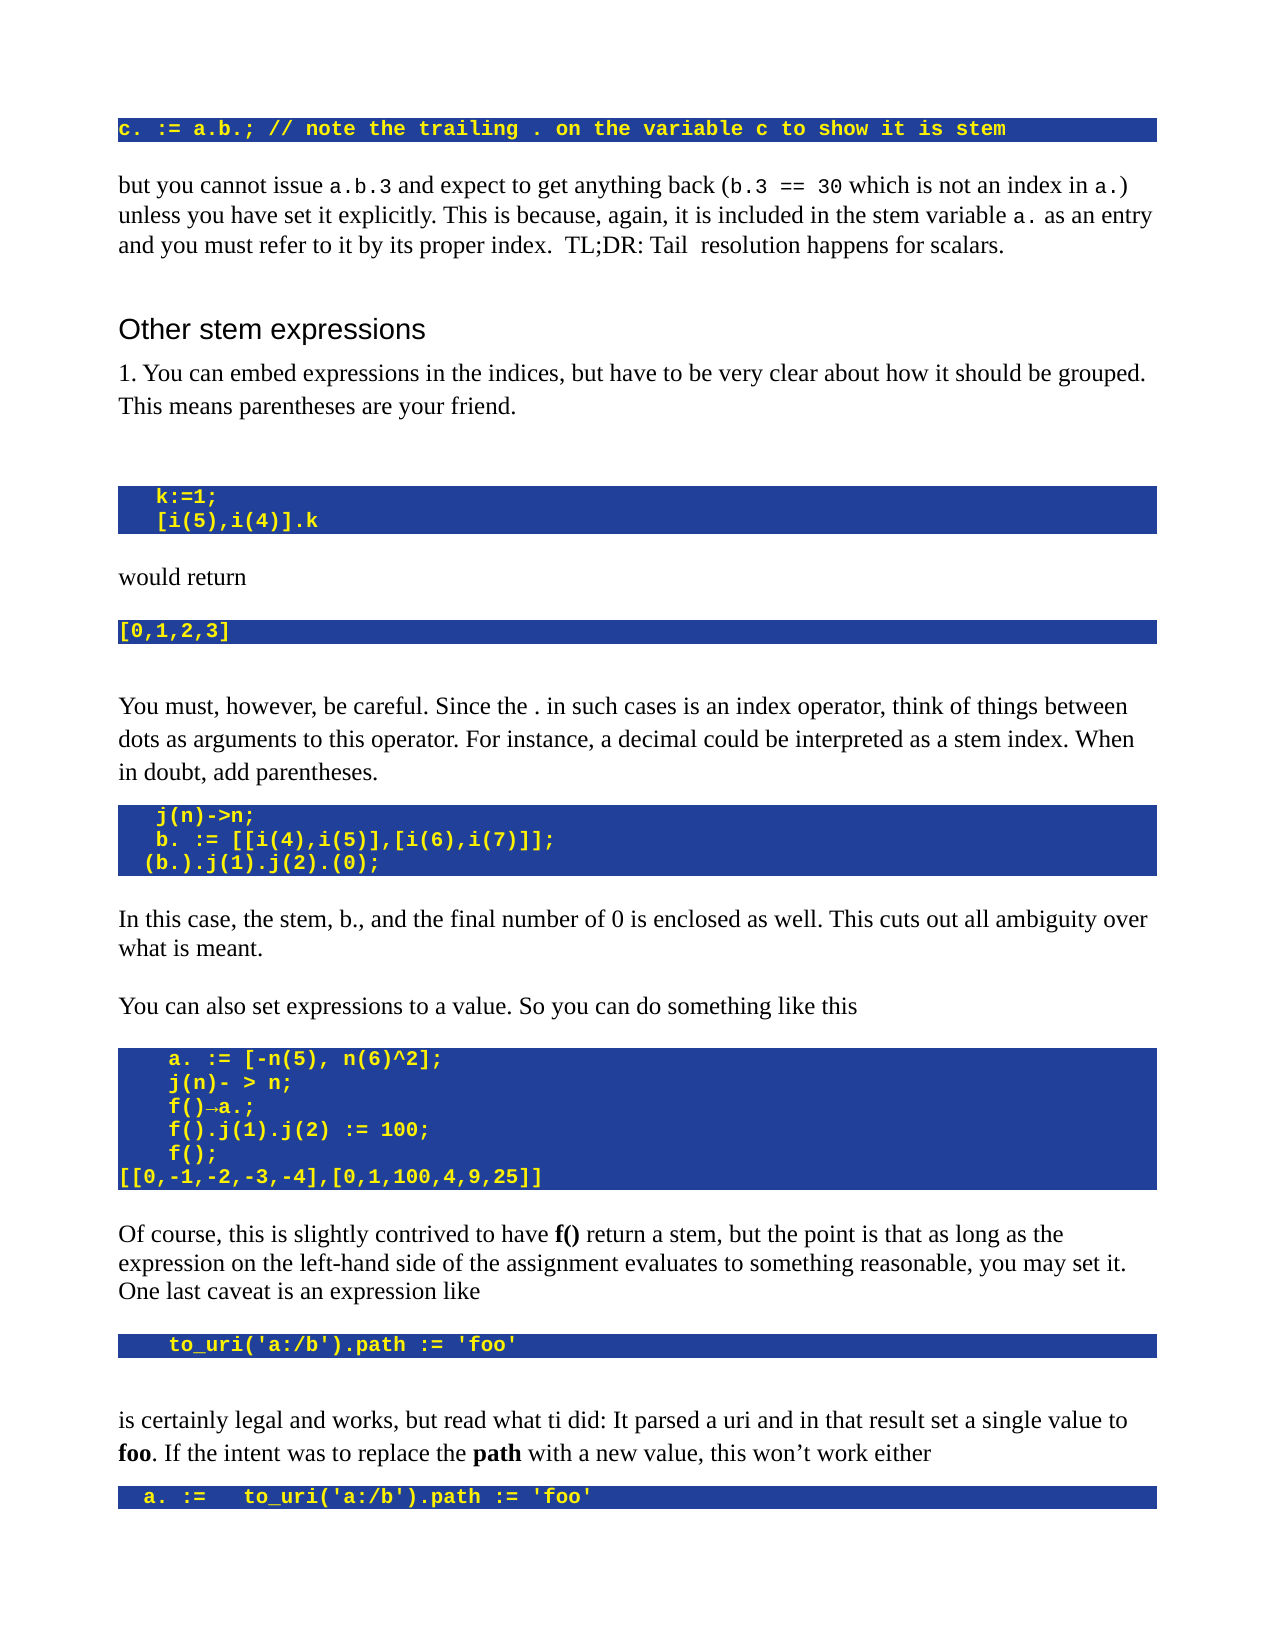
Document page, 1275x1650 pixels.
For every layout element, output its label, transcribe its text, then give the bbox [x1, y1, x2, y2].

text but you cannot issue a.b.3 and expect to get anything back (b.3 == 30 which is not an index in a.) unless you have set it explicitly. This is because, again, it is included in the stem variable a. as an entry and you must refer to it by its proper index. TL;DR: Tail resolution happens for scalars. [118, 171, 1157, 258]
text 1. You can embed expressions in the indices, but have to be very clear about how it should be grouped. This means parentheses are your friend. [118, 358, 1157, 420]
text In this case, the stem, b., and the final number of 0 is enclosed as well. This cuts out all ambiguity over what is meant. [118, 904, 1157, 962]
text [i(5),i(4)].k [118, 510, 1157, 534]
text b. := [[i(4),i(5)],[i(6),i(7)]]; [118, 828, 1157, 852]
text Of course, this is slightly contrived to have f() return a stem, but the point is that as long as the expression on the left-hand side of the assignment evaluates to something reasonable, you may set it. One last caveat is an expression like [118, 1219, 1157, 1305]
text a. := [-n(5), n(6)^2]; [118, 1048, 1157, 1072]
text c. := a.b.; // note the trailing . on the variable c to show it is stem [118, 118, 1157, 142]
text is certainly legal and works, but read what ti did: It parsed a uri and in that result set a single value to foo. If the intent was to replace the path with a new value, this won’t work either [118, 1405, 1157, 1467]
text to_uri('a:/b').path := 'foo' [118, 1334, 1157, 1358]
subtitle Other stem expressions [118, 312, 1157, 346]
text k:=1; [118, 486, 1157, 510]
text f(); [118, 1143, 1157, 1167]
text a. := to_uri('a:/b').path := 'foo' [118, 1486, 1157, 1509]
text f()→a.; [118, 1096, 1157, 1119]
text You can also set expressions to a value. So you can do something like this [118, 991, 1157, 1019]
text j(n)->n; [118, 805, 1157, 828]
text f().j(1).j(2) := 100; [118, 1119, 1157, 1143]
text [[0,-1,-2,-3,-4],[0,1,100,4,9,25]] [118, 1167, 1157, 1190]
text [0,1,2,3] [118, 620, 1157, 644]
text j(n)- > n; [118, 1072, 1157, 1096]
text You must, however, be careful. Since the . in such cases is an index operator, think of things between dots as arguments to this operator. For instance, a decimal could be interpreted as a stem index. When in doubt, add parentheses. [118, 691, 1157, 786]
text (b.).j(1).j(2).(0); [118, 852, 1157, 876]
text would return [118, 562, 1157, 591]
